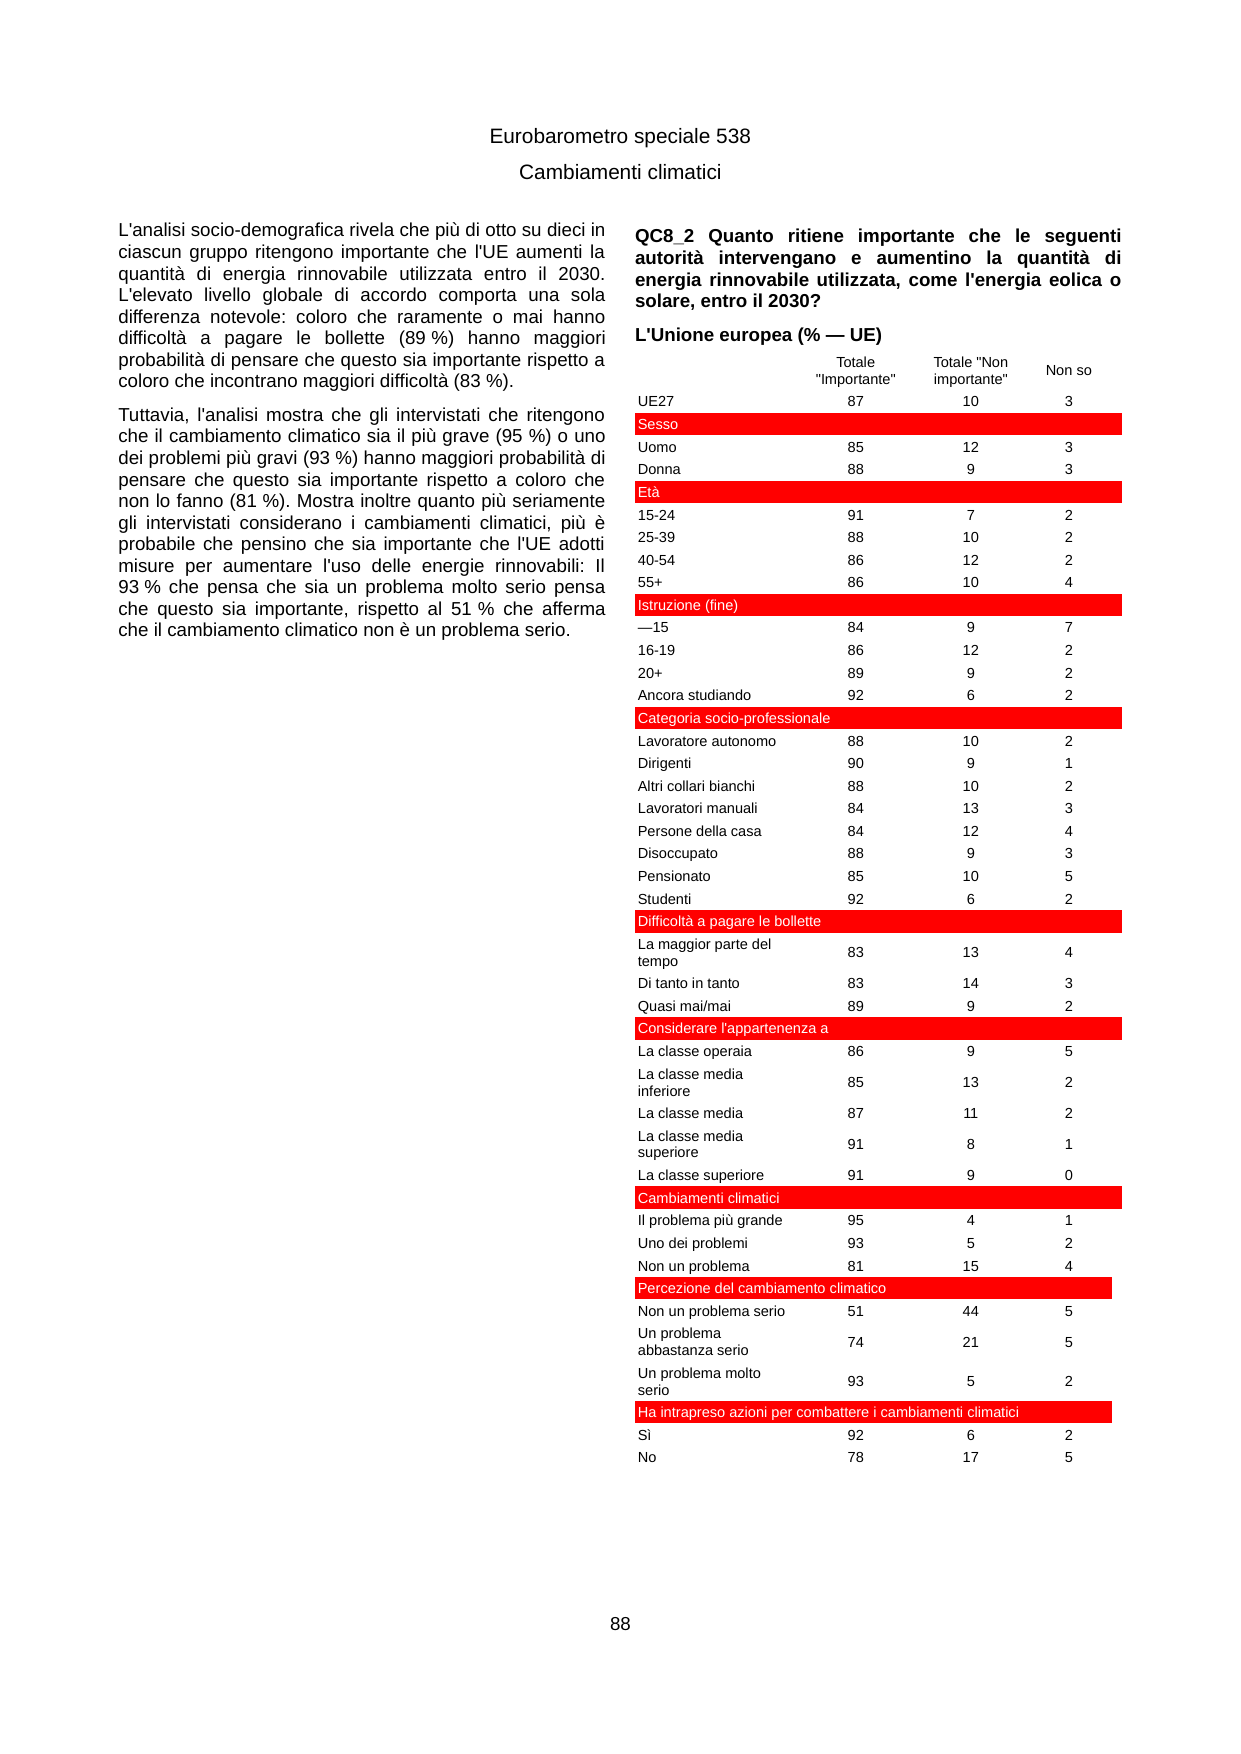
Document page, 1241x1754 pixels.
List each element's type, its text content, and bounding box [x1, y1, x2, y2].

text QC8_2 Quanto ritiene importante che le seguenti autorità intervengano e aumentino la quantità di energia rinnovabile utilizzata, come l'energia eolica o solare, entro il 2030? [635, 225, 1122, 311]
table_cell Lavoratore autonomo [635, 729, 798, 752]
table_cell Un problema molto serio [635, 1361, 798, 1401]
table_cell [1109, 1322, 1122, 1361]
table_cell 5 [1029, 1446, 1108, 1469]
table_cell [1109, 390, 1122, 413]
table_cell 14 [913, 972, 1029, 995]
table_cell La classe media inferiore [635, 1063, 798, 1102]
table_cell [1109, 729, 1122, 752]
table_cell 16-19 [635, 639, 798, 661]
table_cell 3 [1029, 458, 1108, 481]
table_cell 5 [1029, 1300, 1108, 1322]
table_cell 2 [1029, 1424, 1108, 1446]
table_cell 15 [913, 1254, 1029, 1277]
table_cell La classe media superiore [635, 1125, 798, 1164]
table_cell 17 [913, 1446, 1029, 1469]
table_cell Disoccupato [635, 842, 798, 865]
table_cell 10 [913, 775, 1029, 797]
table_cell 3 [1029, 842, 1108, 865]
table_cell 13 [913, 797, 1029, 820]
table_cell La maggior parte del tempo [635, 933, 798, 972]
table_cell 88 [799, 775, 912, 797]
table_cell 7 [1029, 616, 1108, 639]
table_cell 3 [1029, 390, 1108, 413]
table_cell 5 [913, 1232, 1029, 1254]
table_cell 91 [799, 1164, 912, 1186]
table_cell Istruzione (fine) [635, 594, 1122, 616]
table_cell 9 [913, 1164, 1029, 1186]
table_cell Di tanto in tanto [635, 972, 798, 995]
table_cell [1109, 503, 1122, 526]
table_cell 40-54 [635, 549, 798, 571]
table_cell 7 [913, 503, 1029, 526]
table_cell 74 [799, 1322, 912, 1361]
table_cell [1109, 526, 1122, 548]
table_cell [1109, 1164, 1122, 1186]
table_cell Difficoltà a pagare le bollette [635, 910, 1122, 933]
table_cell 10 [913, 526, 1029, 548]
table_cell 9 [913, 1040, 1029, 1062]
table_cell 85 [799, 865, 912, 887]
table_cell [1109, 571, 1122, 594]
table_cell 2 [1029, 775, 1108, 797]
table_cell [1109, 549, 1122, 571]
table_cell [1109, 752, 1122, 774]
table_cell 1 [1029, 1209, 1108, 1232]
table_cell 2 [1029, 729, 1108, 752]
table_cell 85 [799, 435, 912, 458]
table_cell [1109, 639, 1122, 661]
table_cell [1109, 1125, 1122, 1164]
table_cell [1109, 995, 1122, 1017]
table_cell 2 [1029, 661, 1108, 684]
table_cell 21 [913, 1322, 1029, 1361]
table_header Totale "Non importante" [913, 351, 1029, 390]
table_cell [1109, 888, 1122, 910]
table_cell 9 [913, 616, 1029, 639]
table_cell 6 [913, 684, 1029, 707]
table_cell 92 [799, 888, 912, 910]
table_cell 2 [1029, 995, 1108, 1017]
table_cell 9 [913, 458, 1029, 481]
table_cell 88 [799, 458, 912, 481]
table_cell 3 [1029, 972, 1108, 995]
table_cell 2 [1029, 549, 1108, 571]
table_cell 86 [799, 571, 912, 594]
table_cell Considerare l'appartenenza a [635, 1017, 1122, 1040]
table_cell [1109, 1040, 1122, 1062]
table_cell Ancora studiando [635, 684, 798, 707]
table_cell 12 [913, 639, 1029, 661]
table_cell 81 [799, 1254, 912, 1277]
table_cell Cambiamenti climatici [635, 1186, 1122, 1209]
table_cell 10 [913, 729, 1029, 752]
table_cell 87 [799, 1102, 912, 1124]
table_cell 9 [913, 661, 1029, 684]
table_cell 2 [1029, 1063, 1108, 1102]
table_cell [1109, 1102, 1122, 1124]
table_cell 2 [1029, 888, 1108, 910]
table_cell 89 [799, 995, 912, 1017]
table_cell 88 [799, 729, 912, 752]
table_cell [1109, 684, 1122, 707]
table_cell [1109, 1361, 1122, 1401]
table_cell Persone della casa [635, 820, 798, 842]
table_header [1109, 351, 1122, 390]
table_cell No [635, 1446, 798, 1469]
table_cell 51 [799, 1300, 912, 1322]
table_cell 9 [913, 995, 1029, 1017]
table_cell 3 [1029, 797, 1108, 820]
table_cell 89 [799, 661, 912, 684]
table_cell [1109, 933, 1122, 972]
table_cell La classe superiore [635, 1164, 798, 1186]
table_cell Uno dei problemi [635, 1232, 798, 1254]
table_cell 88 [799, 842, 912, 865]
table_cell Pensionato [635, 865, 798, 887]
table_cell 1 [1029, 752, 1108, 774]
table_cell 6 [913, 888, 1029, 910]
text L'Unione europea (% — UE) [635, 323, 1122, 345]
table_cell 84 [799, 797, 912, 820]
table_cell 5 [1029, 865, 1108, 887]
table_cell [1109, 661, 1122, 684]
table_cell Studenti [635, 888, 798, 910]
table_cell 12 [913, 549, 1029, 571]
table_cell [1109, 972, 1122, 995]
table_cell UE27 [635, 390, 798, 413]
table_cell Ha intrapreso azioni per combattere i cambiamenti climatici [635, 1401, 1112, 1423]
table_cell 1 [1029, 1125, 1108, 1164]
table_cell 2 [1029, 503, 1108, 526]
table_header Non so [1029, 351, 1108, 390]
table_cell Età [635, 481, 1122, 503]
table_cell 12 [913, 820, 1029, 842]
table_cell 15-24 [635, 503, 798, 526]
table_cell Non un problema serio [635, 1300, 798, 1322]
table_cell 12 [913, 435, 1029, 458]
table_cell Un problema abbastanza serio [635, 1322, 798, 1361]
table_cell Donna [635, 458, 798, 481]
table_cell 91 [799, 503, 912, 526]
table_header [635, 351, 798, 390]
table_cell 93 [799, 1232, 912, 1254]
table_cell 4 [1029, 1254, 1108, 1277]
text L'analisi socio-demografica rivela che più di otto su dieci in ciascun gruppo ritengono importante che l'UE aumenti la quantità di energia rinnovabile utilizzata entro il 2030. L'elevato livello globale di accordo comporta una sola differenza notevole: coloro che raramente o mai hanno difficoltà a pagare le bollette (89 %) hanno maggiori probabilità di pensare che questo sia importante rispetto a coloro che incontrano maggiori difficoltà (83 %). [118, 219, 605, 392]
table_cell [1112, 1277, 1122, 1299]
table_cell Dirigenti [635, 752, 798, 774]
table_cell La classe media [635, 1102, 798, 1124]
table_header Totale "Importante" [799, 351, 912, 390]
table_cell 91 [799, 1125, 912, 1164]
table_cell 85 [799, 1063, 912, 1102]
table_cell Altri collari bianchi [635, 775, 798, 797]
table_cell Lavoratori manuali [635, 797, 798, 820]
table_cell 10 [913, 865, 1029, 887]
table_cell [1109, 616, 1122, 639]
table_cell 44 [913, 1300, 1029, 1322]
table_cell 6 [913, 1424, 1029, 1446]
table_cell 2 [1029, 526, 1108, 548]
text Tuttavia, l'analisi mostra che gli intervistati che ritengono che il cambiamento climatico sia il più grave (95 %) o uno dei problemi più gravi (93 %) hanno maggiori probabilità di pensare che questo sia importante rispetto a coloro che non lo fanno (81 %). Mostra inoltre quanto più seriamente gli intervistati considerano i cambiamenti climatici, più è probabile che pensino che sia importante che l'UE adotti misure per aumentare l'uso delle energie rinnovabili: Il 93 % che pensa che sia un problema molto serio pensa che questo sia importante, rispetto al 51 % che afferma che il cambiamento climatico non è un problema serio. [118, 404, 605, 641]
table_cell 5 [1029, 1322, 1108, 1361]
table_cell 84 [799, 820, 912, 842]
table_cell 88 [799, 526, 912, 548]
table_cell Non un problema [635, 1254, 798, 1277]
table_cell 10 [913, 571, 1029, 594]
table_cell [1109, 1232, 1122, 1254]
table_cell 5 [1029, 1040, 1108, 1062]
table_cell [1109, 1300, 1122, 1322]
table_cell 4 [913, 1209, 1029, 1232]
table_cell —15 [635, 616, 798, 639]
table_cell 4 [1029, 820, 1108, 842]
table_cell 2 [1029, 1102, 1108, 1124]
table_cell [1109, 865, 1122, 887]
table_cell Il problema più grande [635, 1209, 798, 1232]
table_cell 10 [913, 390, 1029, 413]
table_cell 20+ [635, 661, 798, 684]
table_cell Percezione del cambiamento climatico [635, 1277, 1112, 1299]
table_cell 2 [1029, 684, 1108, 707]
table_cell 95 [799, 1209, 912, 1232]
table_cell [1109, 435, 1122, 458]
table_cell Categoria socio-professionale [635, 707, 1122, 729]
table_cell [1109, 842, 1122, 865]
table_cell [1109, 458, 1122, 481]
table_cell 0 [1029, 1164, 1108, 1186]
table_cell La classe operaia [635, 1040, 798, 1062]
table_cell 86 [799, 639, 912, 661]
table_cell 93 [799, 1361, 912, 1401]
table_cell 90 [799, 752, 912, 774]
table_cell Sesso [635, 413, 1122, 435]
table_cell 11 [913, 1102, 1029, 1124]
table_cell [1109, 775, 1122, 797]
table_cell 13 [913, 1063, 1029, 1102]
table_cell [1109, 797, 1122, 820]
table_cell [1109, 820, 1122, 842]
table_cell 13 [913, 933, 1029, 972]
table_cell 78 [799, 1446, 912, 1469]
table_cell 8 [913, 1125, 1029, 1164]
table_cell Uomo [635, 435, 798, 458]
table_cell 55+ [635, 571, 798, 594]
table_cell 3 [1029, 435, 1108, 458]
table_cell [1109, 1254, 1122, 1277]
table_cell 87 [799, 390, 912, 413]
table_cell [1109, 1209, 1122, 1232]
table_cell 2 [1029, 639, 1108, 661]
table_cell 9 [913, 752, 1029, 774]
table_cell 86 [799, 1040, 912, 1062]
table_cell 92 [799, 684, 912, 707]
table_cell 4 [1029, 571, 1108, 594]
table_cell 9 [913, 842, 1029, 865]
table_cell 5 [913, 1361, 1029, 1401]
table_cell 86 [799, 549, 912, 571]
table_cell 92 [799, 1424, 912, 1446]
table_cell 83 [799, 933, 912, 972]
table_cell 2 [1029, 1232, 1108, 1254]
table_cell 2 [1029, 1361, 1108, 1401]
table_cell Quasi mai/mai [635, 995, 798, 1017]
table_cell 25-39 [635, 526, 798, 548]
table_cell 84 [799, 616, 912, 639]
table_cell 4 [1029, 933, 1108, 972]
table_cell [1109, 1446, 1122, 1469]
table_cell 83 [799, 972, 912, 995]
table_cell [1109, 1424, 1122, 1446]
table_cell [1109, 1063, 1122, 1102]
table_cell [1112, 1401, 1122, 1423]
table_cell Sì [635, 1424, 798, 1446]
